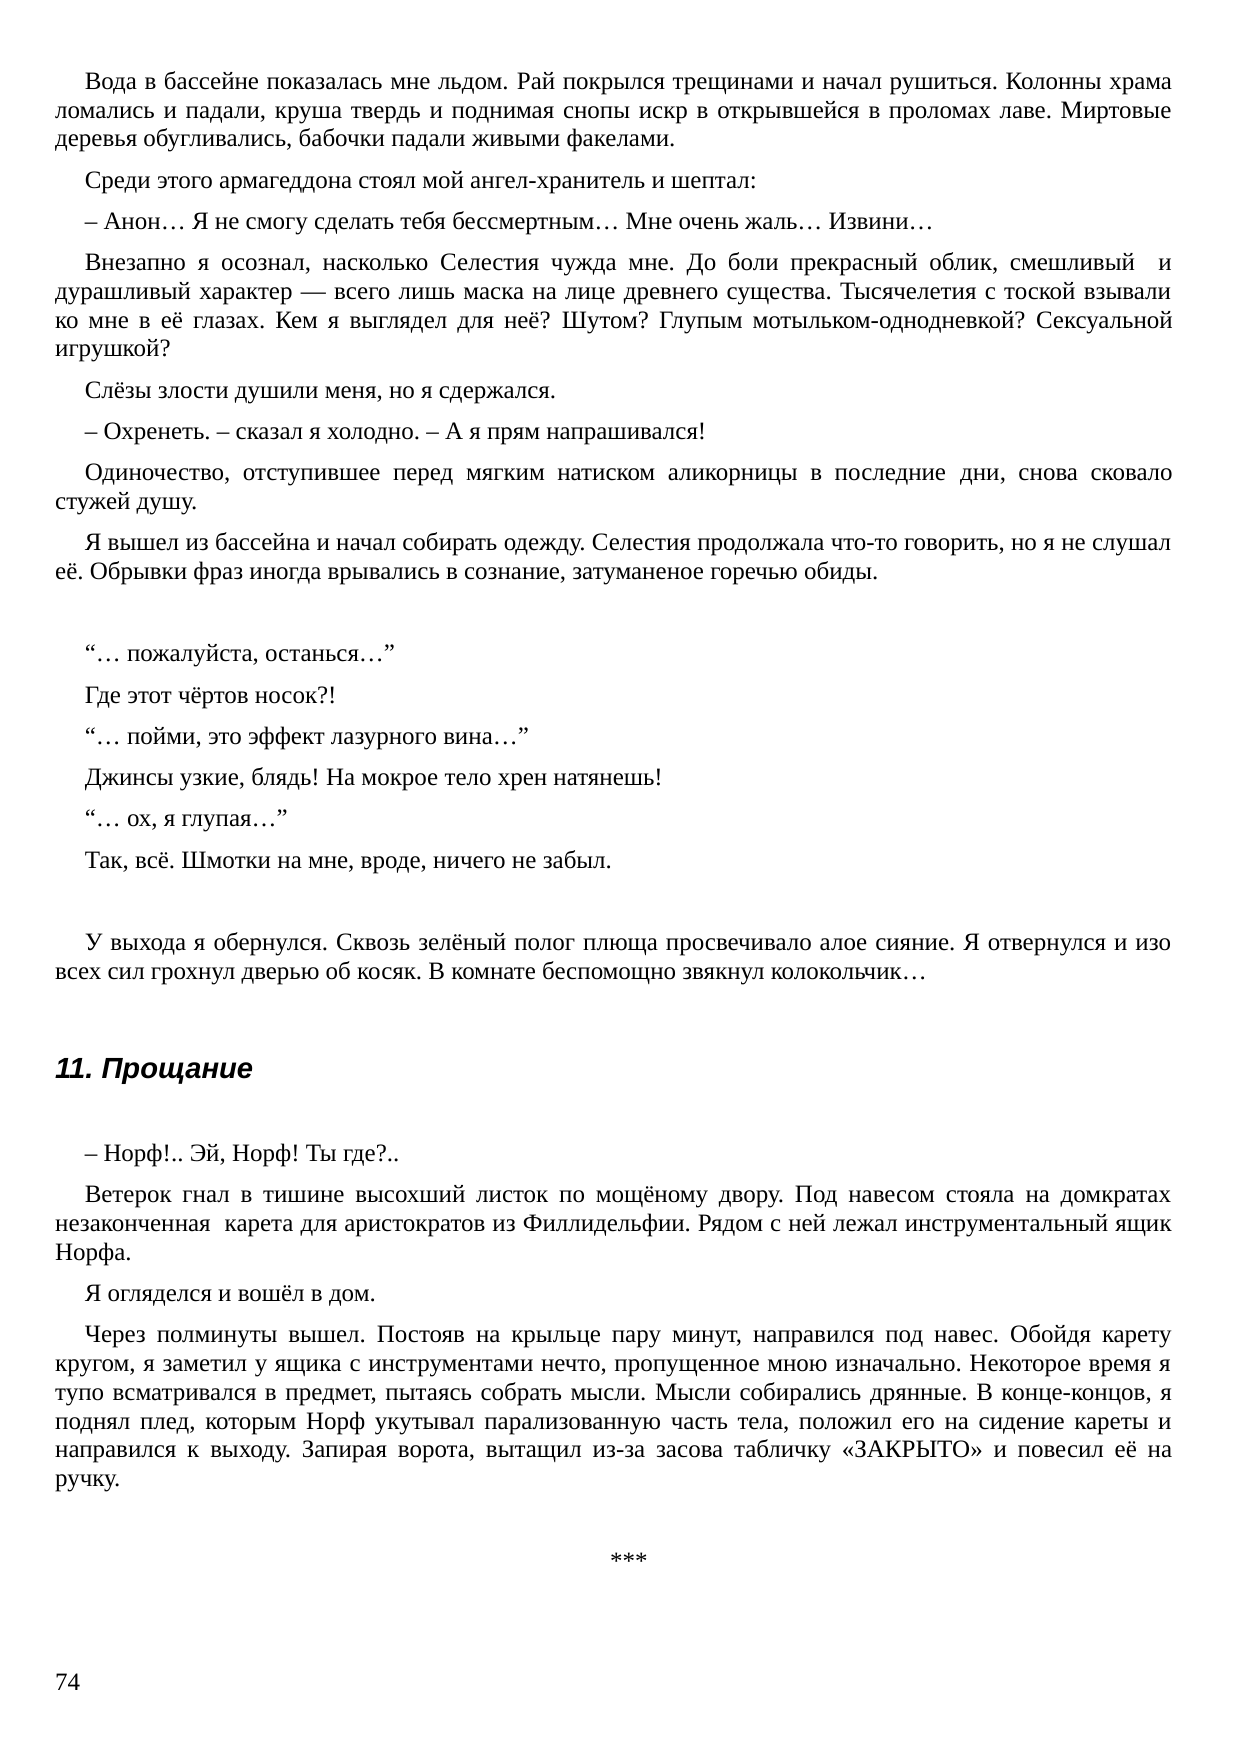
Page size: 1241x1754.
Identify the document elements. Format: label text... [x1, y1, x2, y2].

text “… пожалуйста, останься…” [55, 638, 1173, 667]
text Одиночество, отступившее перед мягким натиском аликорницы в последние дни, снова сковало стужей душу. [55, 457, 1173, 515]
text Вода в бассейне показалась мне льдом. Рай покрылся трещинами и начал рушиться. Колонны храма ломались и падали, круша твердь и поднимая снопы искр в открывшейся в проломах лаве. Миртовые деревья обугливались, бабочки падали живыми факелами. [55, 66, 1173, 152]
text Через полминуты вышел. Постояв на крыльце пару минут, направился под навес. Обойдя карету кругом, я заметил у ящика с инструментами нечто, пропущенное мною изначально. Некоторое время я тупо всматривался в предмет, пытаясь собрать мысли. Мысли собирались дрянные. В конце-концов, я поднял плед, которым Норф укутывал парализованную часть тела, положил его на сидение кареты и направился к выходу. Запирая ворота, вытащил из-за засова табличку «ЗАКРЫТО» и повесил её на ручку. [55, 1319, 1173, 1492]
subtitle 11. Прощание [55, 1051, 1173, 1084]
text Среди этого армагеддона стоял мой ангел-хранитель и шептал: [55, 165, 1173, 193]
text *** [55, 1546, 1173, 1574]
text Джинсы узкие, блядь! На мокрое тело хрен натянешь! [55, 762, 1173, 791]
text Слёзы злости душили меня, но я сдержался. [55, 375, 1173, 403]
text – Анон… Я не смогу сделать тебя бессмертным… Мне очень жаль… Извини… [55, 206, 1173, 235]
text “… ох, я глупая…” [55, 803, 1173, 832]
text “… пойми, это эффект лазурного вина…” [55, 721, 1173, 750]
text Ветерок гнал в тишине высохший листок по мощёному двору. Под навесом стояла на домкратах незаконченная карета для аристократов из Филлидельфии. Рядом с ней лежал инструментальный ящик Норфа. [55, 1179, 1173, 1266]
text Где этот чёртов носок?! [55, 680, 1173, 708]
text – Охренеть. – сказал я холодно. – А я прям напрашивался! [55, 416, 1173, 445]
text У выхода я обернулся. Сквозь зелёный полог плюща просвечивало алое сияние. Я отвернулся и изо всех сил грохнул дверью об косяк. В комнате беспомощно звякнул колокольчик… [55, 927, 1173, 985]
text – Норф!.. Эй, Норф! Ты где?.. [55, 1138, 1173, 1167]
text Внезапно я осознал, насколько Селестия чужда мне. До боли прекрасный облик, смешливый и дурашливый характер — всего лишь маска на лице древнего существа. Тысячелетия с тоской взывали ко мне в её глазах. Кем я выглядел для неё? Шутом? Глупым мотыльком-однодневкой? Сексуальной игрушкой? [55, 247, 1173, 362]
text Я вышел из бассейна и начал собирать одежду. Селестия продолжала что-то говорить, но я не слушал её. Обрывки фраз иногда врывались в сознание, затуманеное горечью обиды. [55, 527, 1173, 585]
text Так, всё. Шмотки на мне, вроде, ничего не забыл. [55, 845, 1173, 873]
text Я огляделся и вошёл в дом. [55, 1278, 1173, 1307]
